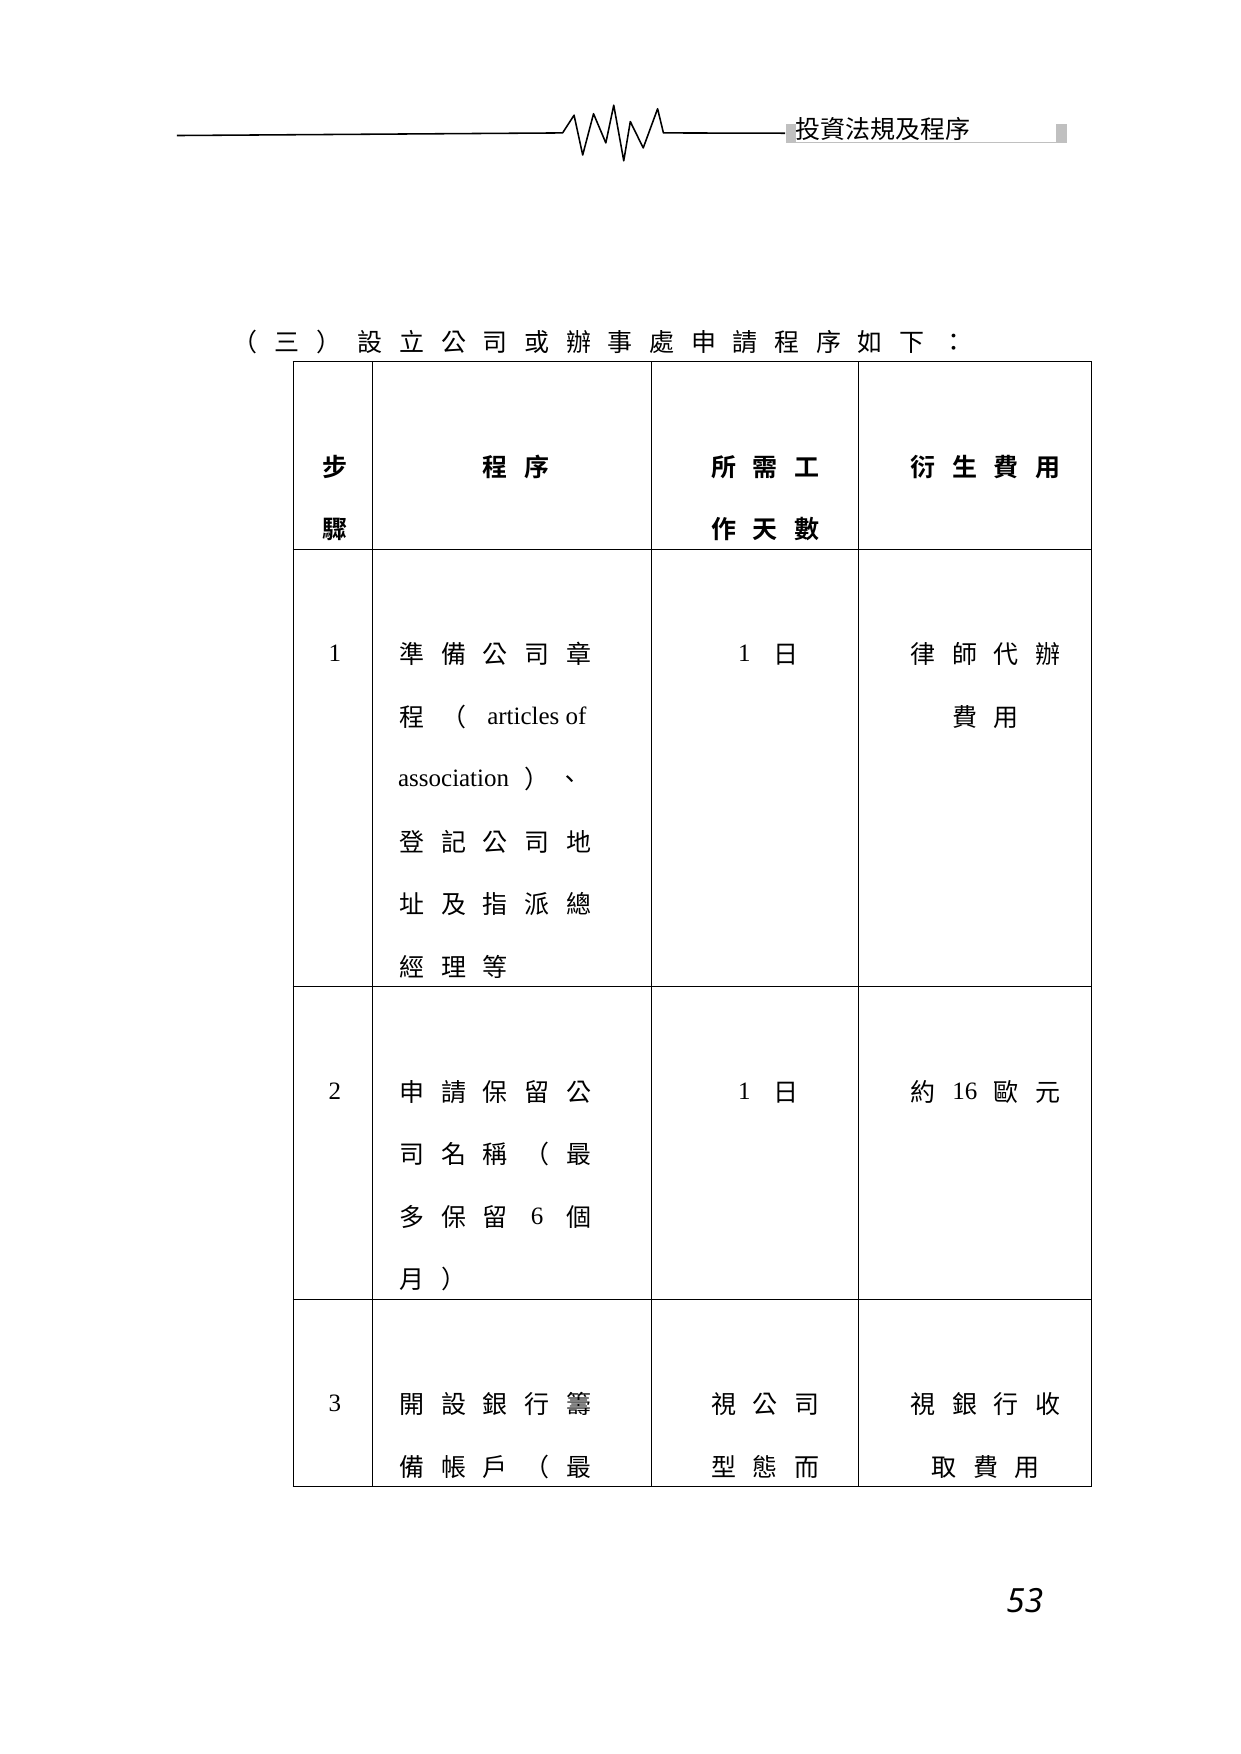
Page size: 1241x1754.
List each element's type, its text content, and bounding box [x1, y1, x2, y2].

table_cell 開設銀行籌備帳戶（最 [373, 1300, 651, 1486]
table_header 所需工作天數 [652, 362, 858, 549]
table_cell 申請保留公司名稱（最多保留6個月） [373, 987, 651, 1299]
table_header 衍生費用 [859, 362, 1091, 549]
table_cell 1日 [652, 550, 858, 986]
table_header 步驟 [294, 362, 372, 549]
table_cell 2 [294, 987, 372, 1299]
table_cell 視公司型態而 [652, 1300, 858, 1486]
table_cell 3 [294, 1300, 372, 1486]
table_header 程序 [373, 362, 651, 549]
table_cell 律師代辦費用 [859, 550, 1091, 986]
table_cell 約16歐元 [859, 987, 1091, 1299]
table_cell 1 [294, 550, 372, 986]
table_cell 1日 [652, 987, 858, 1299]
table_cell 準備公司章程（articles of association）、登記公司地址及指派總經理等 [373, 550, 651, 986]
text （三）設立公司或辦事處申請程序如下： [207, 299, 1058, 361]
table_cell 視銀行收取費用 [859, 1300, 1091, 1486]
